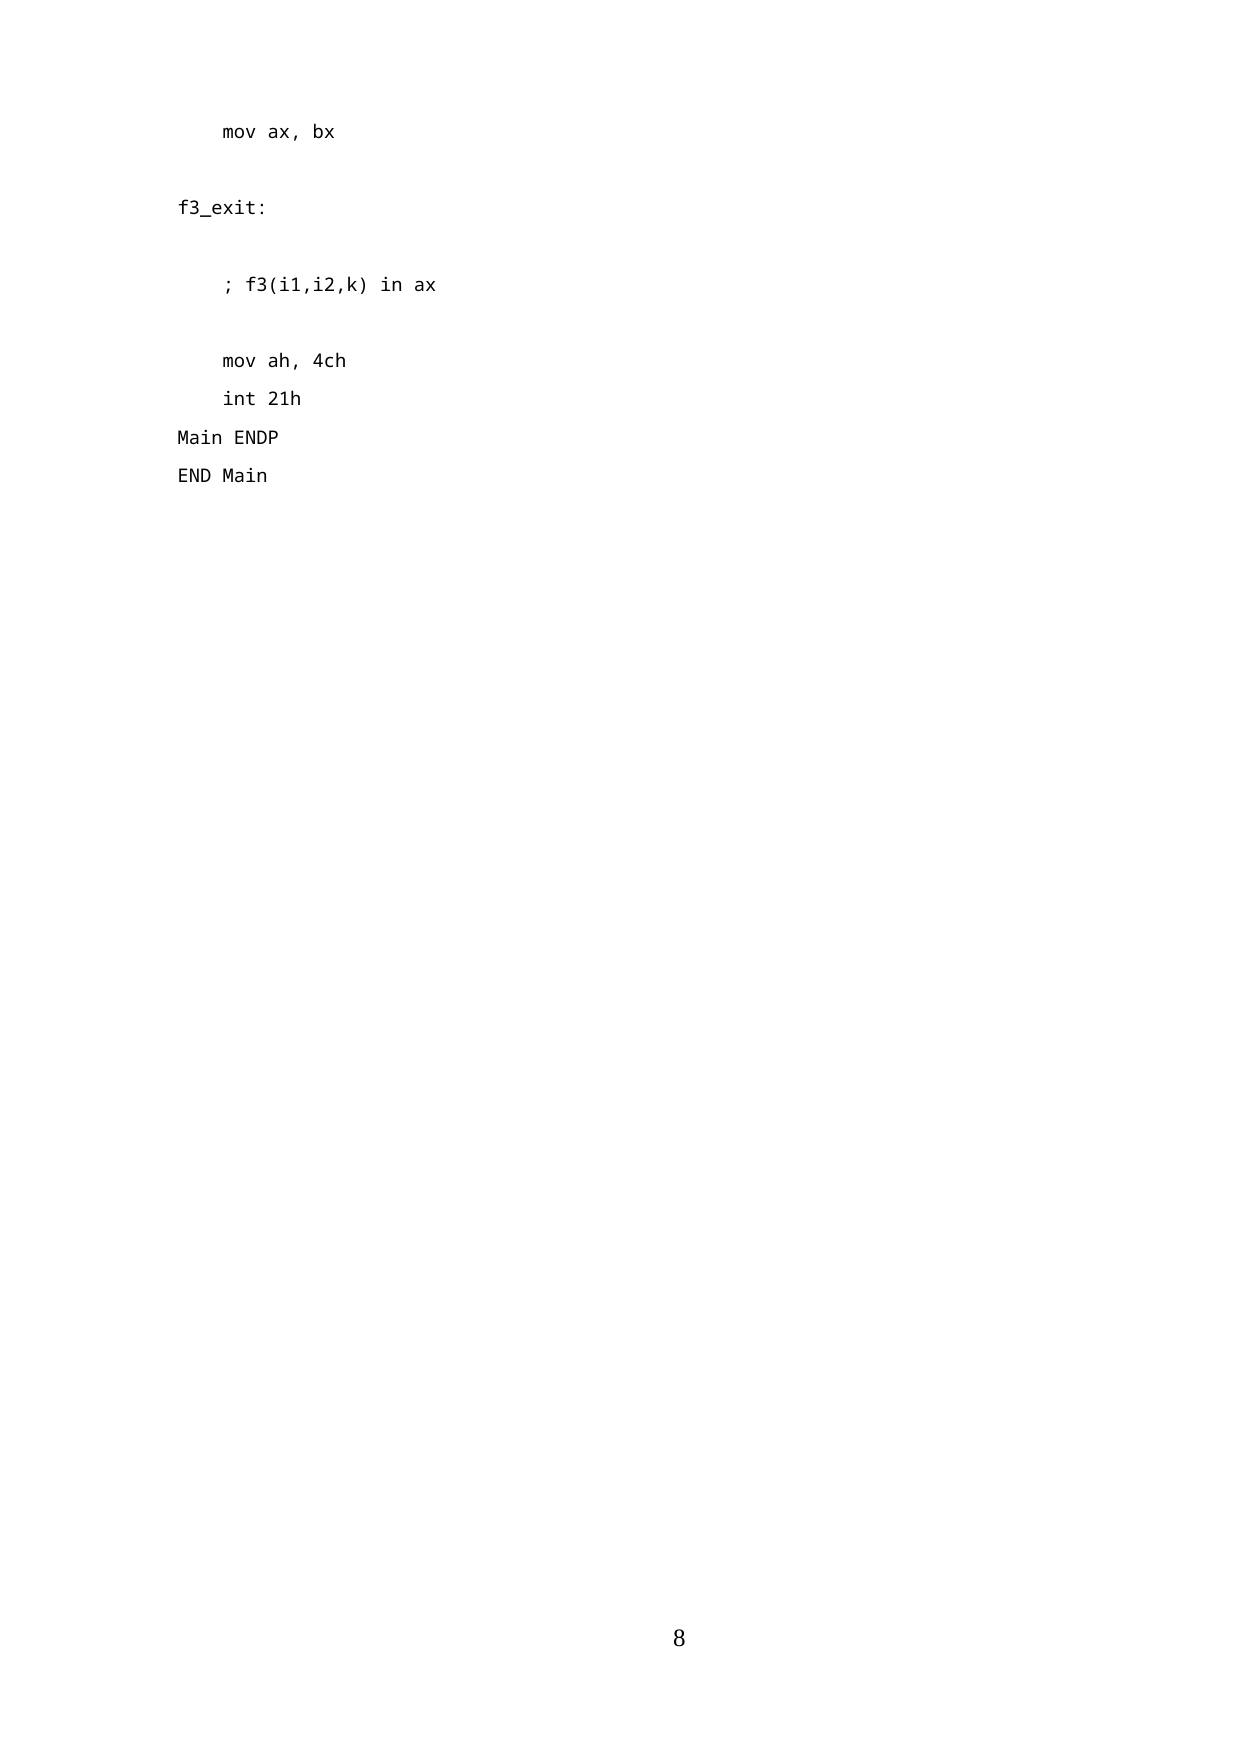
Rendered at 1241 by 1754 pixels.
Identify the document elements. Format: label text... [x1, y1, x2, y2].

text mov ax, bx [177, 118, 1181, 144]
text f3_exit: [177, 194, 1181, 220]
text mov ah, 4ch [177, 347, 1181, 373]
text int 21h [177, 386, 1181, 411]
text END Main [177, 462, 1181, 488]
text ; f3(i1,i2,k) in ax [177, 271, 1181, 297]
text Main ENDP [177, 424, 1181, 449]
